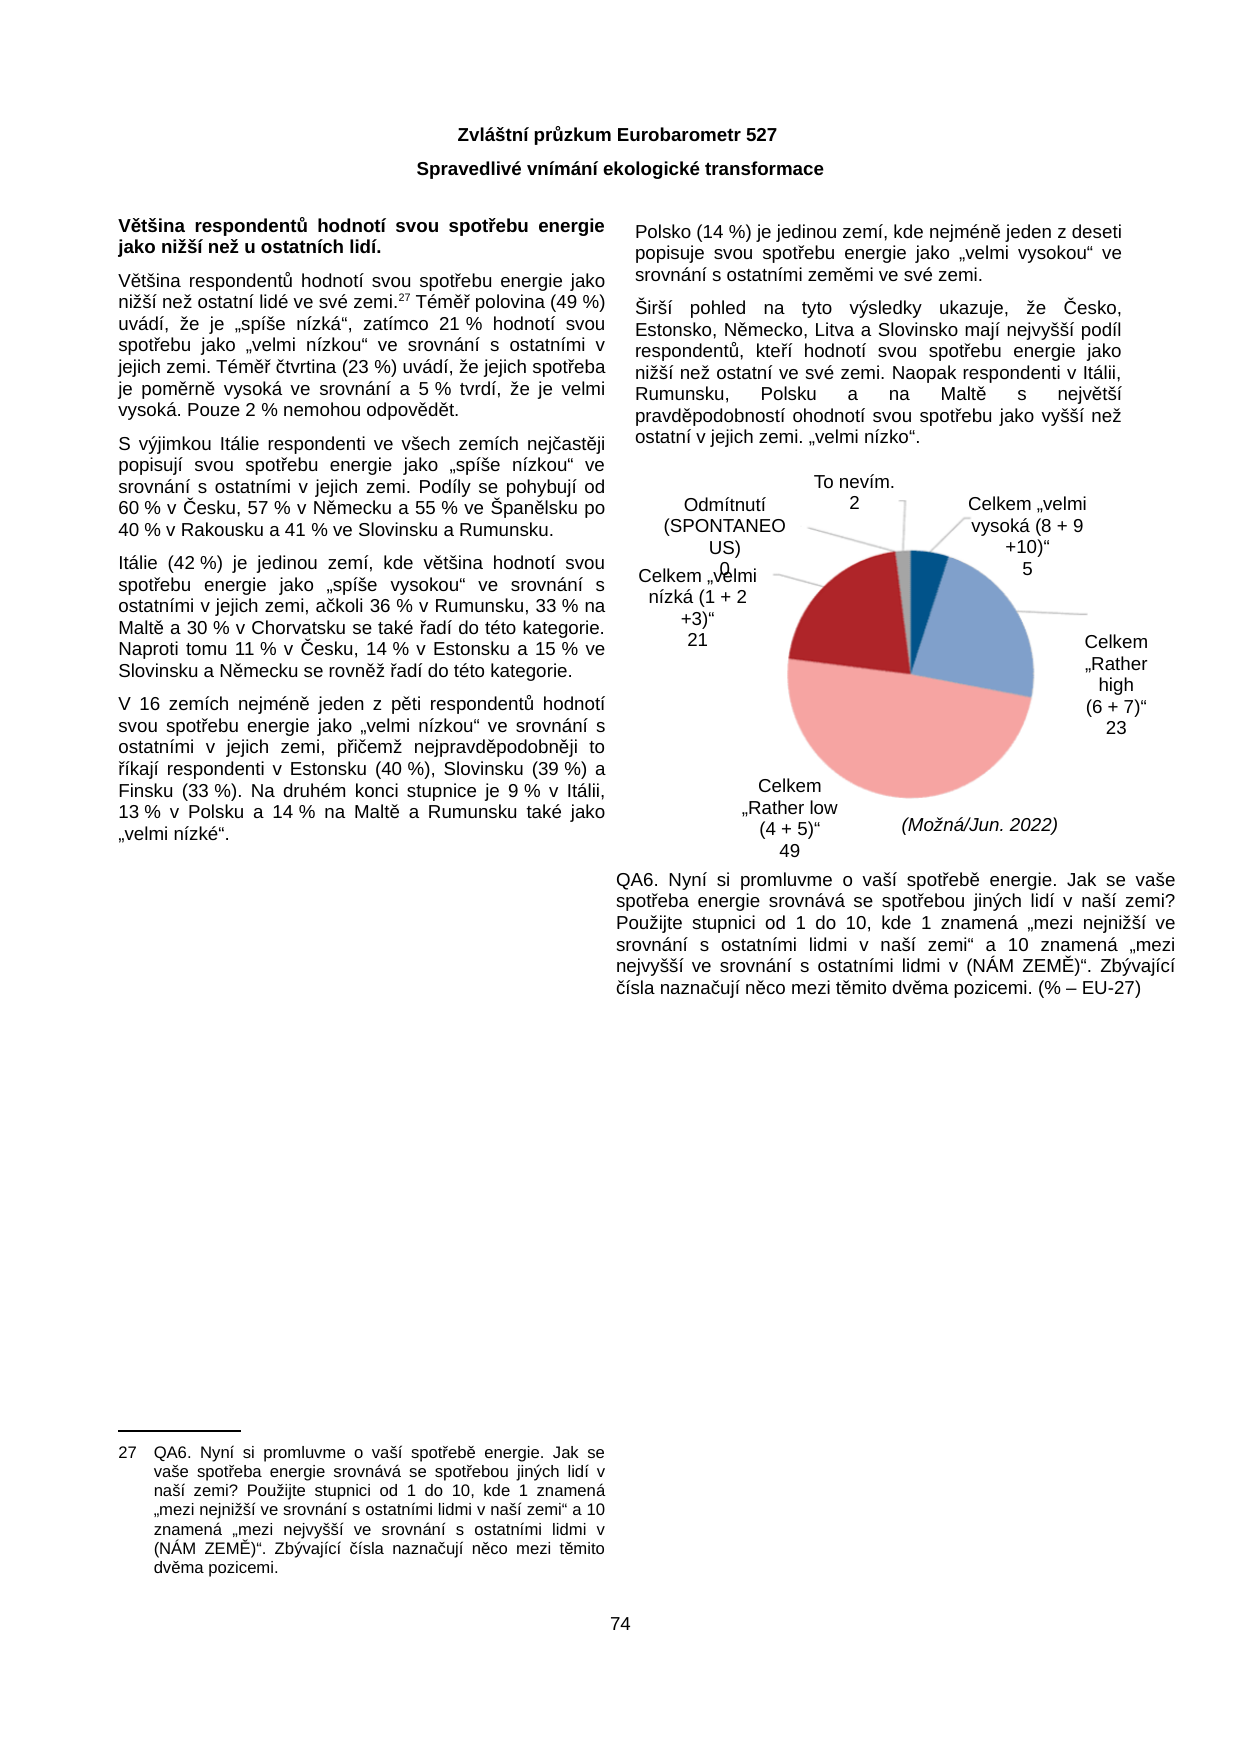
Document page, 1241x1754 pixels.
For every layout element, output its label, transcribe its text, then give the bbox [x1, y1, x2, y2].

text [616, 463, 1176, 476]
picture [1087, 636, 1091, 647]
picture [748, 500, 1091, 802]
text V 16 zemích nejméně jeden z pěti respondentů hodnotí svou spotřebu energie jako „velmi nízkou“ ve srovnání s ostatními v jejich zemi, přičemž nejpravděpodobněji to říkají respondenti v Estonsku (40 %), Slovinsku (39 %) a Finsku (33 %). Na druhém konci stupnice je 9 % v Itálii, 13 % v Polsku a 14 % na Maltě a Rumunsku také jako „velmi nízké“. [118, 693, 605, 844]
text Většina respondentů hodnotí svou spotřebu energie jako nižší než u ostatních lidí. [118, 214, 605, 258]
text QA6. Nyní si promluvme o vaší spotřebě energie. Jak se vaše spotřeba energie srovnává se spotřebou jiných lidí v naší zemi? Použijte stupnici od 1 do 10, kde 1 znamená „mezi nejnižší ve srovnání s ostatními lidmi v naší zemi“ a 10 znamená „mezi nejvyšší ve srovnání s ostatními lidmi v (NÁM ZEMĚ)“. Zbývající čísla naznačují něco mezi těmito dvěma pozicemi. [118, 1443, 605, 1577]
picture [1045, 500, 1050, 508]
text QA6. Nyní si promluvme o vaší spotřebě energie. Jak se vaše spotřeba energie srovnává se spotřebou jiných lidí v naší zemi? Použijte stupnici od 1 do 10, kde 1 znamená „mezi nejnižší ve srovnání s ostatními lidmi v naší zemi“ a 10 znamená „mezi nejvyšší ve srovnání s ostatními lidmi v (NÁM ZEMĚ)“. Zbývající čísla naznačují něco mezi těmito dvěma pozicemi. (% – EU-27) [616, 476, 1176, 998]
text Většina respondentů hodnotí svou spotřebu energie jako nižší než ostatní lidé ve své zemi. Téměř polovina (49 %) uvádí, že je „spíše nízká“, zatímco 21 % hodnotí svou spotřebu jako „velmi nízkou“ ve srovnání s ostatními v jejich zemi. Téměř čtvrtina (23 %) uvádí, že jejich spotřeba je poměrně vysoká ve srovnání a 5 % tvrdí, že je velmi vysoká. Pouze 2 % nemohou odpovědět. [118, 269, 605, 420]
text Polsko (14 %) je jedinou zemí, kde nejméně jeden z deseti popisuje svou spotřebu energie jako „velmi vysokou“ ve srovnání s ostatními zeměmi ve své zemi. [635, 220, 1122, 285]
text S výjimkou Itálie respondenti ve všech zemích nejčastěji popisují svou spotřebu energie jako „spíše nízkou“ ve srovnání s ostatními v jejich zemi. Podíly se pohybují od 60 % v Česku, 57 % v Německu a 55 % ve Španělsku po 40 % v Rakousku a 41 % ve Slovinsku a Rumunsku. [118, 432, 605, 540]
text Itálie (42 %) je jedinou zemí, kde většina hodnotí svou spotřebu energie jako „spíše vysokou“ ve srovnání s ostatními v jejich zemi, ačkoli 36 % v Rumunsku, 33 % na Maltě a 30 % v Chorvatsku se také řadí do této kategorie. Naproti tomu 11 % v Česku, 14 % v Estonsku a 15 % ve Slovinsku a Německu se rovněž řadí do této kategorie. [118, 552, 605, 681]
text Širší pohled na tyto výsledky ukazuje, že Česko, Estonsko, Německo, Litva a Slovinsko mají nejvyšší podíl respondentů, kteří hodnotí svou spotřebu energie jako nižší než ostatní ve své zemi. Naopak respondenti v Itálii, Rumunsku, Polsku a na Maltě s největší pravděpodobností ohodnotí svou spotřebu jako vyšší než ostatní v jejich zemi. „velmi nízko“. [635, 297, 1122, 448]
